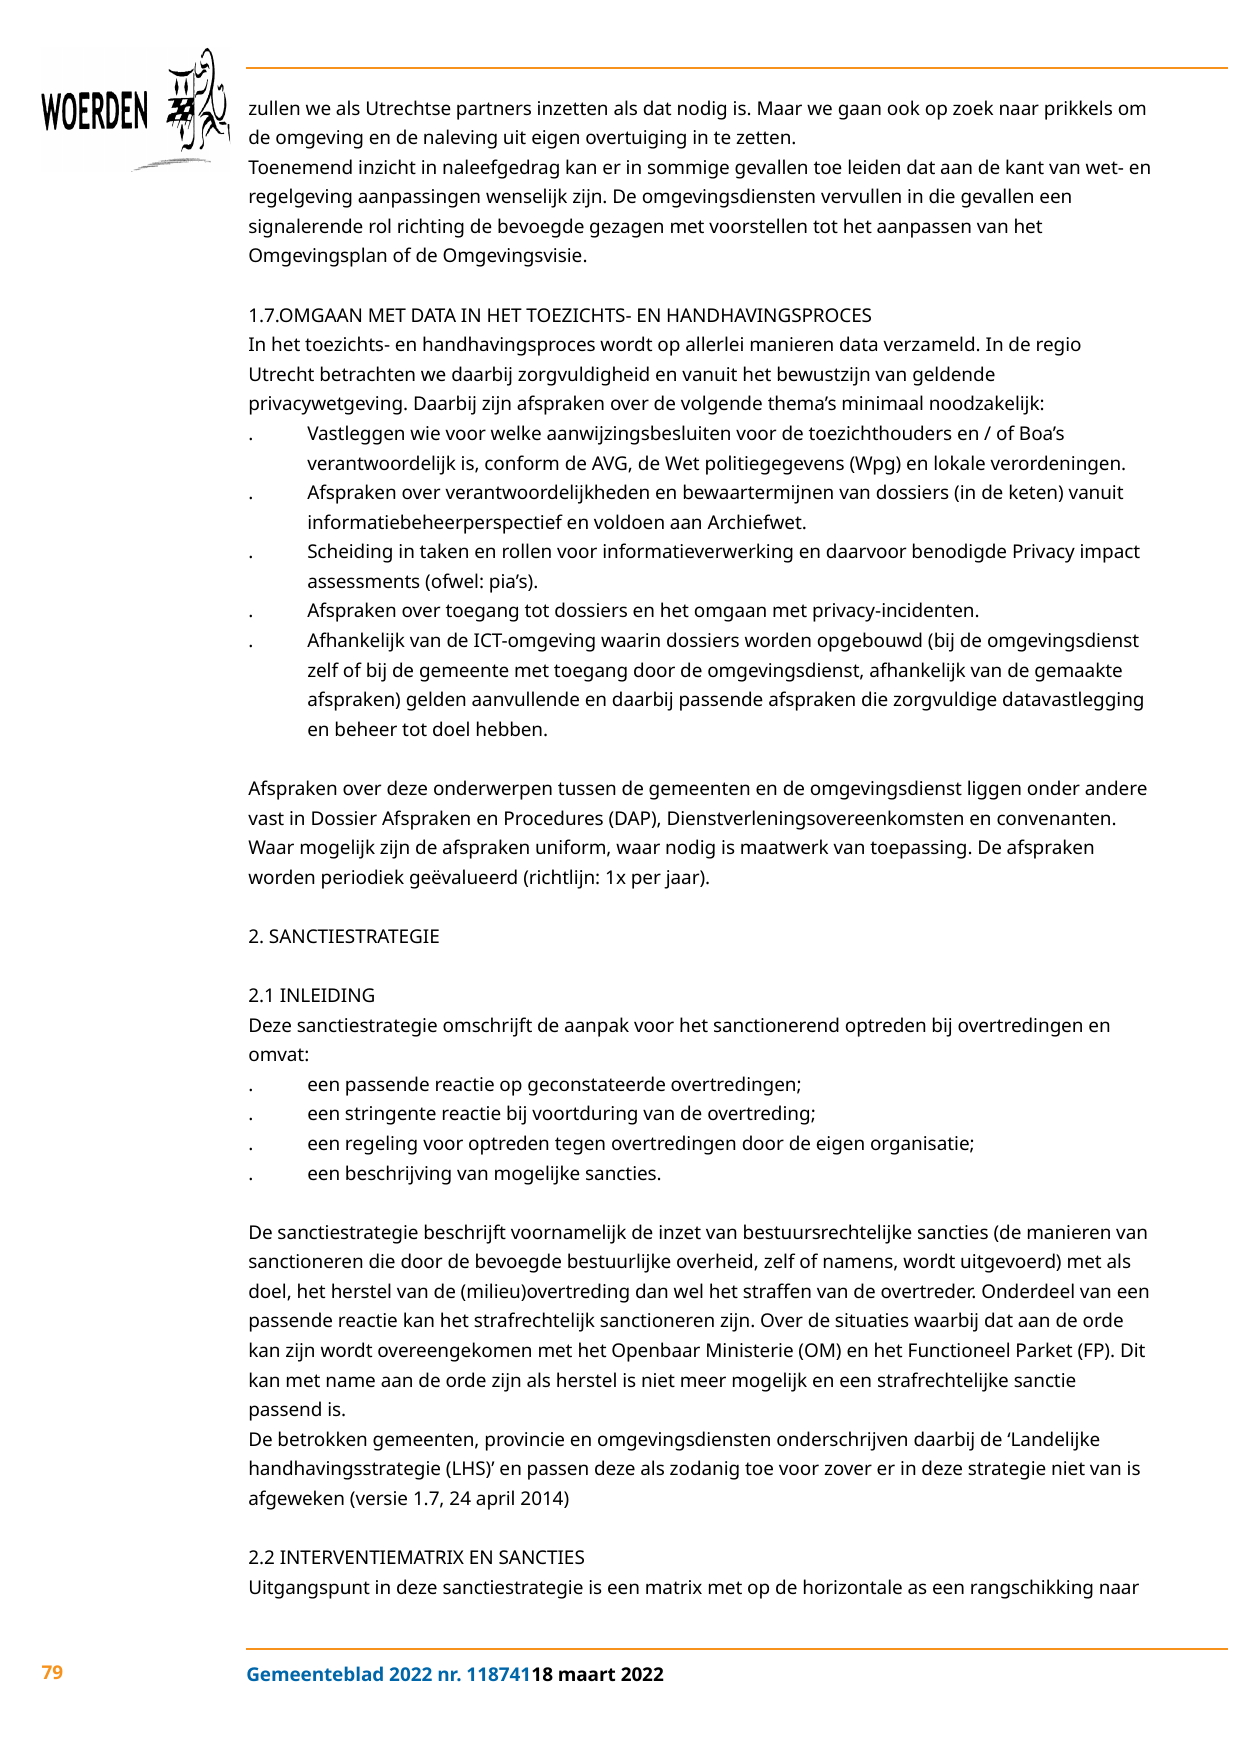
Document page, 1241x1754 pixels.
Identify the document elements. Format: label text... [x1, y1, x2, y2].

list Afspraken over verantwoordelijkheden en bewaartermijnen van dossiers (in de keten) vanuit informatiebeheerperspectief en voldoen aan Archiefwet. [248, 479, 1152, 535]
list een stringente reactie bij voortduring van de overtreding; [248, 1101, 1152, 1126]
text zullen we als Utrechtse partners inzetten als dat nodig is. Maar we gaan ook op zoek naar prikkels om de omgeving en de naleving uit eigen overtuiging in te zetten. [248, 95, 1152, 150]
list Afhankelijk van de ICT-omgeving waarin dossiers worden opgebouwd (bij de omgevingsdienst zelf of bij de gemeente met toegang door de omgevingsdienst, afhankelijk van de gemaakte afspraken) gelden aanvullende en daarbij passende afspraken die zorgvuldige datavastlegging en beheer tot doel hebben. [248, 627, 1152, 742]
list Vastleggen wie voor welke aanwijzingsbesluiten voor de toezichthouders en / of Boa’s verantwoordelijk is, conform de AVG, de Wet politiegegevens (Wpg) en lokale verordeningen. [248, 420, 1152, 476]
list een beschrijving van mogelijke sancties. [248, 1160, 1152, 1186]
text 2.1 INLEIDING [248, 982, 1152, 1008]
text De sanctiestrategie beschrijft voornamelijk de inzet van bestuursrechtelijke sancties (de manieren van sanctioneren die door de bevoegde bestuurlijke overheid, zelf of namens, wordt uitgevoerd) met als doel, het herstel van de (milieu)overtreding dan wel het straffen van de overtreder. Onderdeel van een passende reactie kan het strafrechtelijk sanctioneren zijn. Over de situaties waarbij dat aan de orde kan zijn wordt overeengekomen met het Openbaar Ministerie (OM) en het Functioneel Parket (FP). Dit kan met name aan de orde zijn als herstel is niet meer mogelijk en een strafrechtelijke sanctie passend is. [248, 1219, 1152, 1422]
text Toenemend inzicht in naleefgedrag kan er in sommige gevallen toe leiden dat aan de kant van wet- en regelgeving aanpassingen wenselijk zijn. De omgevingsdiensten vervullen in die gevallen een signalerende rol richting de bevoegde gezagen met voorstellen tot het aanpassen van het Omgevingsplan of de Omgevingsvisie. [248, 154, 1152, 268]
text 2. SANCTIESTRATEGIE [248, 923, 1152, 949]
text Afspraken over deze onderwerpen tussen de gemeenten en de omgevingsdienst liggen onder andere vast in Dossier Afspraken en Procedures (DAP), Dienstverleningsovereenkomsten en convenanten. Waar mogelijk zijn de afspraken uniform, waar nodig is maatwerk van toepassing. De afspraken worden periodiek geëvalueerd (richtlijn: 1x per jaar). [248, 775, 1152, 890]
picture [41, 47, 231, 172]
text Deze sanctiestrategie omschrijft de aanpak voor het sanctionerend optreden bij overtredingen en omvat: [248, 1012, 1152, 1067]
text In het toezichts- en handhavingsproces wordt op allerlei manieren data verzameld. In de regio Utrecht betrachten we daarbij zorgvuldigheid en vanuit het bewustzijn van geldende privacywetgeving. Daarbij zijn afspraken over de volgende thema’s minimaal noodzakelijk: [248, 331, 1152, 416]
text Uitgangspunt in deze sanctiestrategie is een matrix met op de horizontale as een rangschikking naar [248, 1574, 1152, 1600]
list een passende reactie op geconstateerde overtredingen; [248, 1071, 1152, 1097]
list Scheiding in taken en rollen voor informatieverwerking en daarvoor benodigde Privacy impact assessments (ofwel: pia’s). [248, 538, 1152, 594]
text 1.7.OMGAAN MET DATA IN HET TOEZICHTS- EN HANDHAVINGSPROCES [248, 302, 1152, 328]
list een regeling voor optreden tegen overtredingen door de eigen organisatie; [248, 1130, 1152, 1156]
list Afspraken over toegang tot dossiers en het omgaan met privacy-incidenten. [248, 598, 1152, 623]
text De betrokken gemeenten, provincie en omgevingsdiensten onderschrijven daarbij de ‘Landelijke handhavingsstrategie (LHS)’ en passen deze als zodanig toe voor zover er in deze strategie niet van is afgeweken (versie 1.7, 24 april 2014) [248, 1426, 1152, 1511]
text 2.2 INTERVENTIEMATRIX EN SANCTIES [248, 1544, 1152, 1570]
